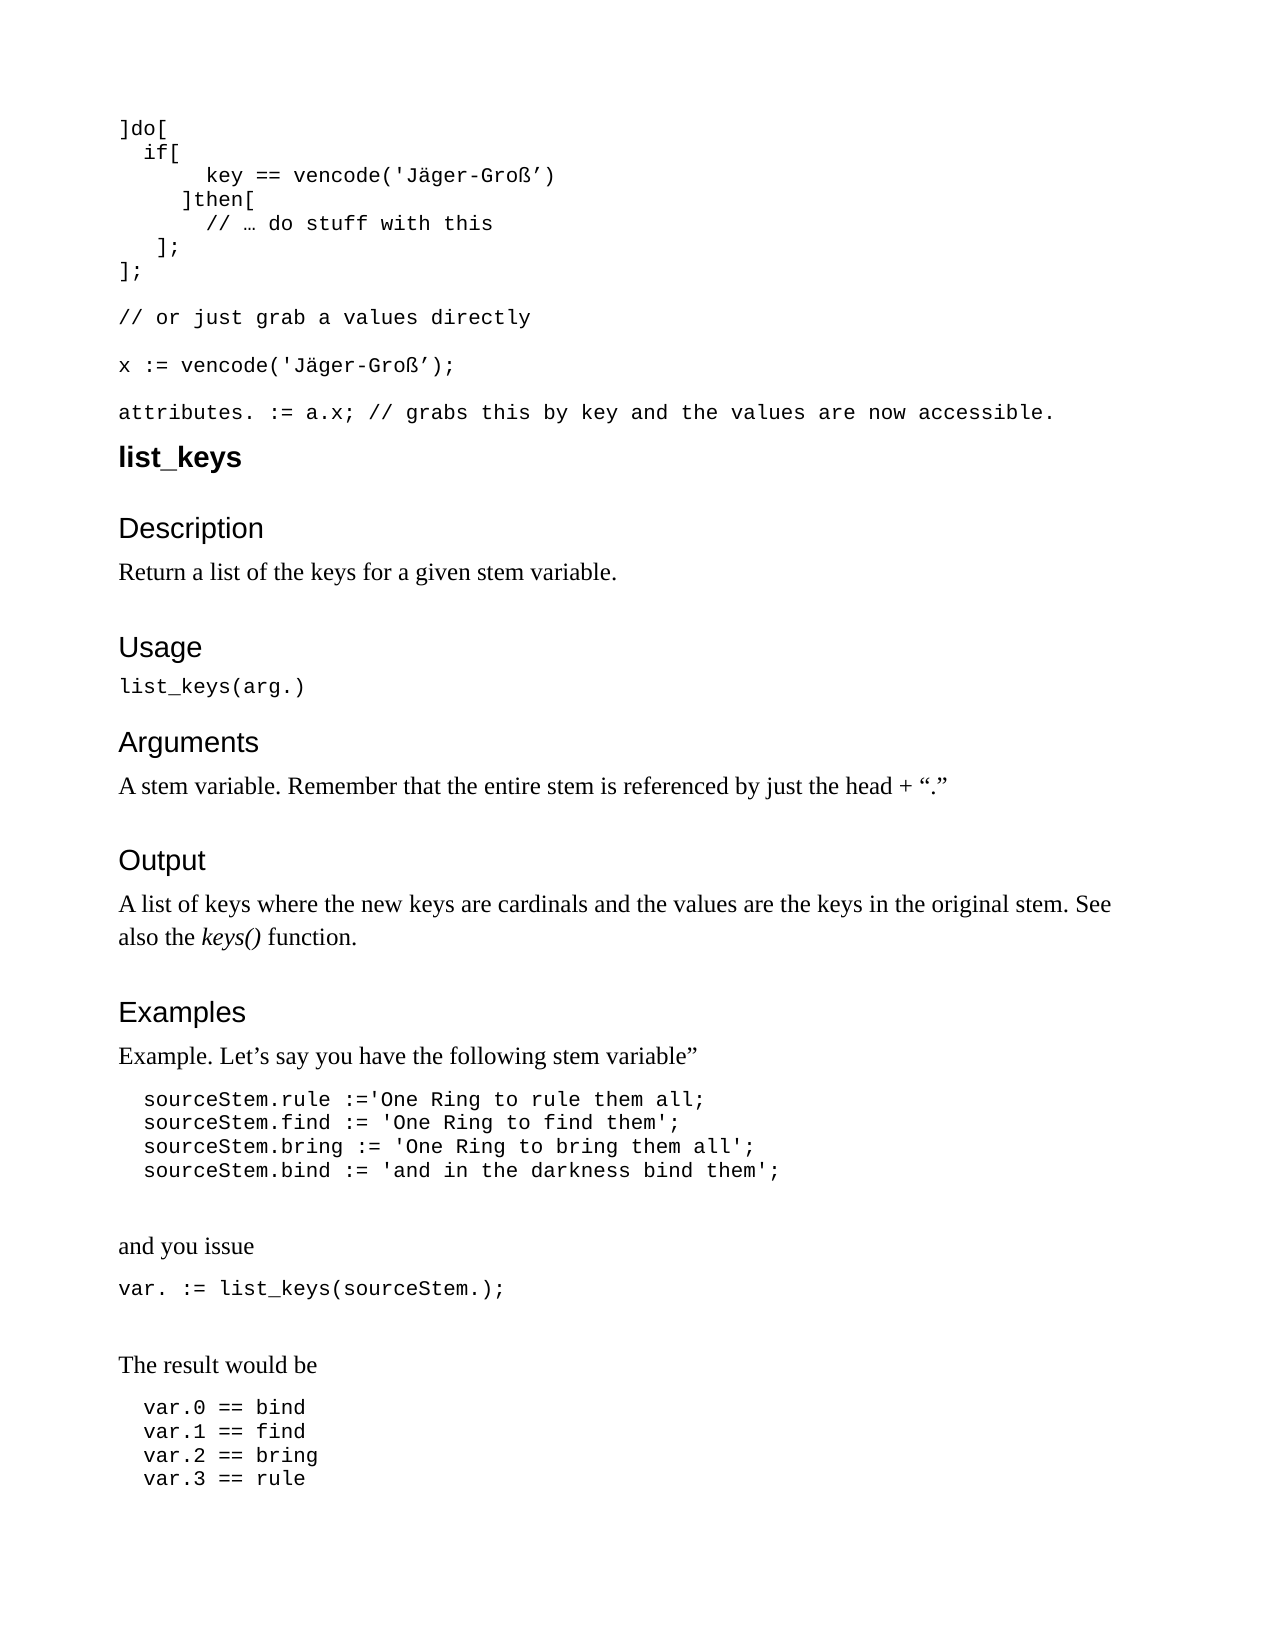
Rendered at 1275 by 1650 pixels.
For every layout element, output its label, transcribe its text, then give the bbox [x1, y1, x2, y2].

text sourceStem.bring := 'One Ring to bring them all'; [118, 1136, 1157, 1159]
text if[ [118, 142, 1157, 165]
text key == vencode('Jäger-Groß’) [118, 165, 1157, 189]
text The result would be [118, 1350, 1157, 1378]
text list_keys(arg.) [118, 676, 1157, 700]
subtitle Description [118, 511, 1157, 545]
text x := vencode('Jäger-Groß’); [118, 354, 1157, 378]
text ]; [118, 236, 1157, 260]
subtitle Arguments [118, 725, 1157, 758]
text sourceStem.find := 'One Ring to find them'; [118, 1112, 1157, 1136]
text sourceStem.bind := 'and in the darkness bind them'; [118, 1159, 1157, 1183]
text var.2 == bring [118, 1444, 1157, 1468]
text and you issue [118, 1231, 1157, 1259]
text // … do stuff with this [118, 213, 1157, 236]
text A list of keys where the new keys are cardinals and the values are the keys in the original stem. See also the keys() function. [118, 889, 1157, 951]
text var.3 == rule [118, 1468, 1157, 1492]
text var. := list_keys(sourceStem.); [118, 1278, 1157, 1302]
text Return a list of the keys for a given stem variable. [118, 557, 1157, 586]
text Example. Let’s say you have the following stem variable” [118, 1041, 1157, 1070]
text ]then[ [118, 189, 1157, 213]
text var.1 == find [118, 1421, 1157, 1444]
subtitle Output [118, 843, 1157, 877]
text ]do[ [118, 118, 1157, 142]
subtitle Usage [118, 630, 1157, 663]
text sourceStem.rule :='One Ring to rule them all; [118, 1089, 1157, 1112]
text attributes. := a.x; // grabs this by key and the values are now accessible. [118, 402, 1157, 426]
text ]; [118, 260, 1157, 284]
subtitle list_keys [118, 440, 1157, 474]
text A stem variable. Remember that the entire stem is referenced by just the head + “.” [118, 771, 1157, 799]
text // or just grab a values directly [118, 307, 1157, 331]
text var.0 == bind [118, 1397, 1157, 1421]
subtitle Examples [118, 995, 1157, 1028]
